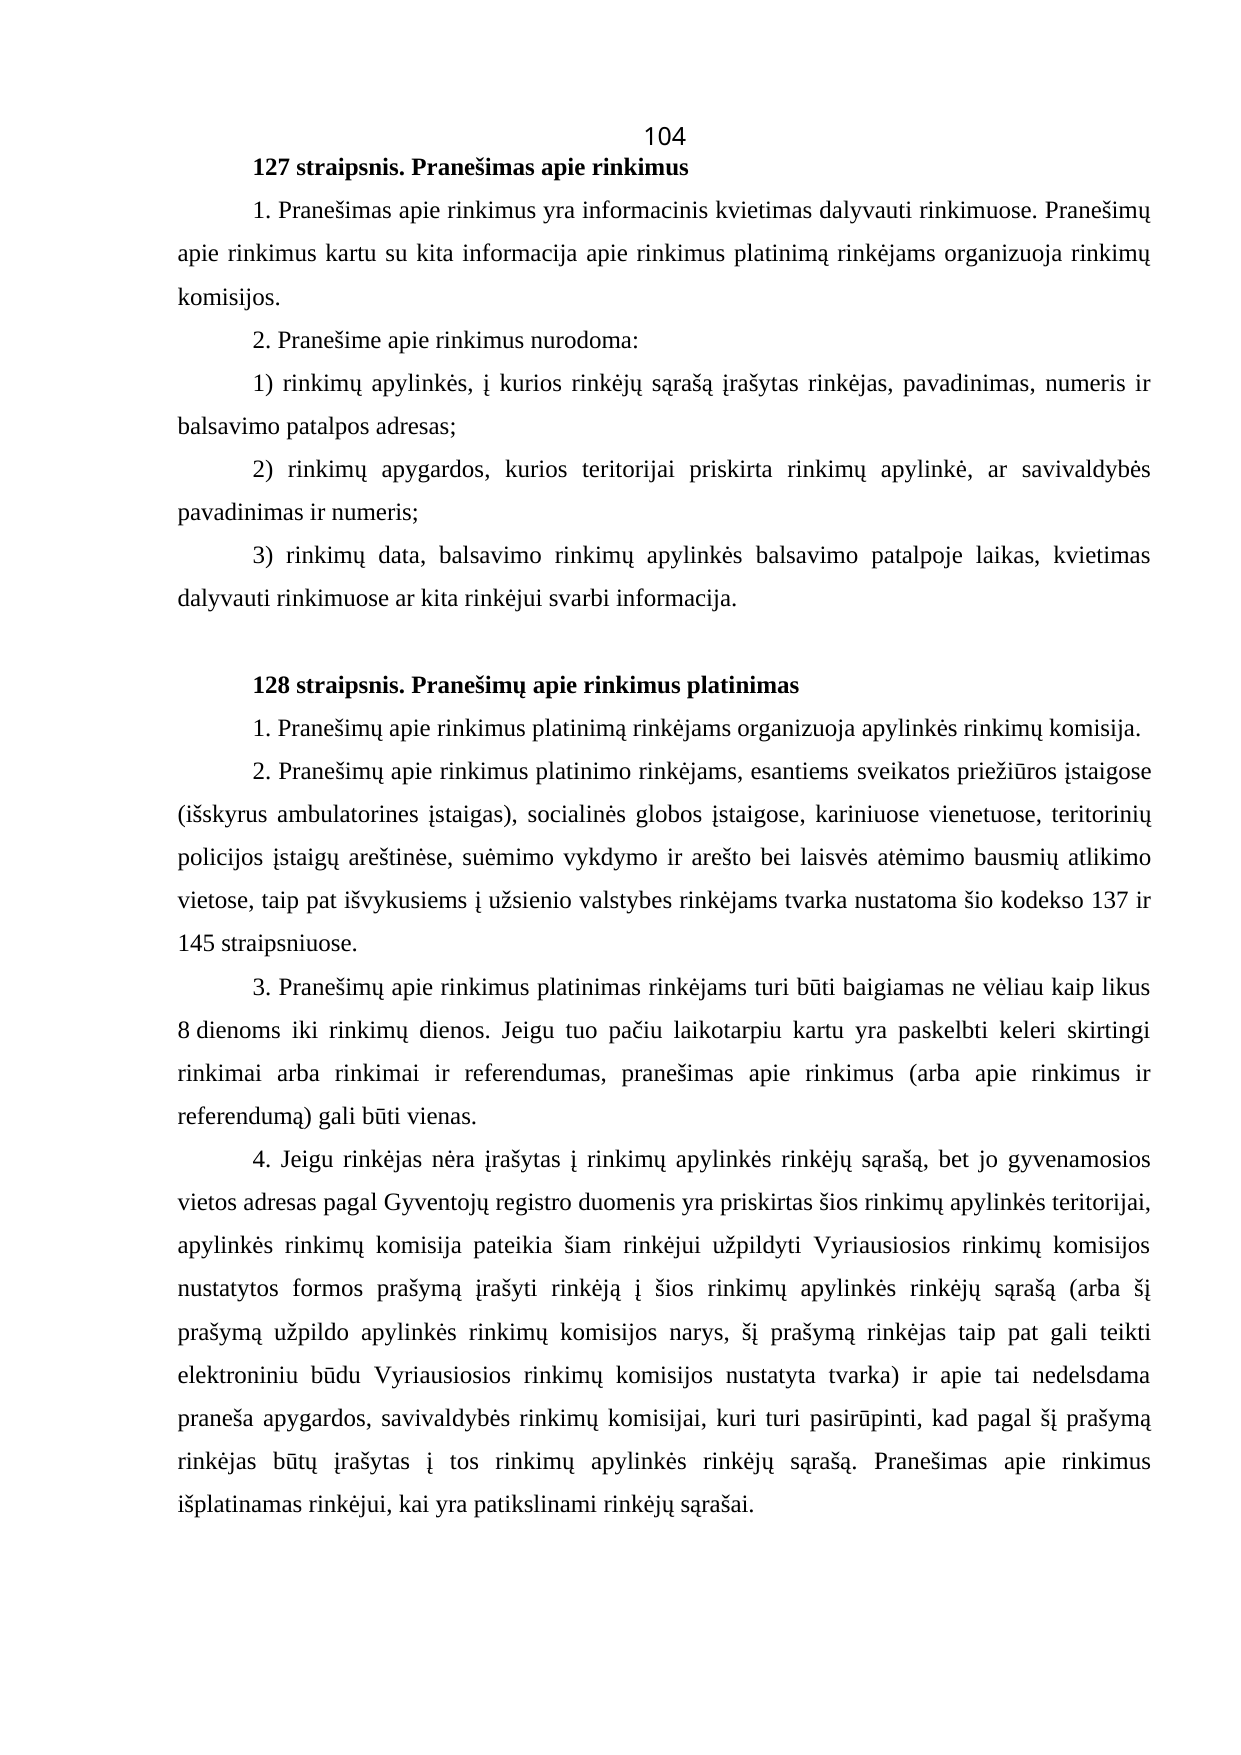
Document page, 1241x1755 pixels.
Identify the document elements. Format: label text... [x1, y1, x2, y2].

text 2) rinkimų apygardos, kurios teritorijai priskirta rinkimų apylinkė, ar savivaldybės pavadinimas ir numeris; [177, 454, 1152, 526]
text 128 straipsnis. Pranešimų apie rinkimus platinimas [177, 670, 1152, 698]
text 3. Pranešimų apie rinkimus platinimas rinkėjams turi būti baigiamas ne vėliau kaip likus 8 dienoms iki rinkimų dienos. Jeigu tuo pačiu laikotarpiu kartu yra paskelbti keleri skirtingi rinkimai arba rinkimai ir referendumas, pranešimas apie rinkimus (arba apie rinkimus ir referendumą) gali būti vienas. [177, 972, 1152, 1130]
text 4. Jeigu rinkėjas nėra įrašytas į rinkimų apylinkės rinkėjų sąrašą, bet jo gyvenamosios vietos adresas pagal Gyventojų registro duomenis yra priskirtas šios rinkimų apylinkės teritorijai, apylinkės rinkimų komisija pateikia šiam rinkėjui užpildyti Vyriausiosios rinkimų komisijos nustatytos formos prašymą įrašyti rinkėją į šios rinkimų apylinkės rinkėjų sąrašą (arba šį prašymą užpildo apylinkės rinkimų komisijos narys, šį prašymą rinkėjas taip pat gali teikti elektroniniu būdu Vyriausiosios rinkimų komisijos nustatyta tvarka) ir apie tai nedelsdama praneša apygardos, savivaldybės rinkimų komisijai, kuri turi pasirūpinti, kad pagal šį prašymą rinkėjas būtų įrašytas į tos rinkimų apylinkės rinkėjų sąrašą. Pranešimas apie rinkimus išplatinamas rinkėjui, kai yra patikslinami rinkėjų sąrašai. [177, 1144, 1152, 1518]
text 1) rinkimų apylinkės, į kurios rinkėjų sąrašą įrašytas rinkėjas, pavadinimas, numeris ir balsavimo patalpos adresas; [177, 368, 1152, 440]
text 2. Pranešime apie rinkimus nurodoma: [177, 325, 1152, 353]
text 1. Pranešimas apie rinkimus yra informacinis kvietimas dalyvauti rinkimuose. Pranešimų apie rinkimus kartu su kita informacija apie rinkimus platinimą rinkėjams organizuoja rinkimų komisijos. [177, 195, 1152, 310]
text 3) rinkimų data, balsavimo rinkimų apylinkės balsavimo patalpoje laikas, kvietimas dalyvauti rinkimuose ar kita rinkėjui svarbi informacija. [177, 540, 1152, 612]
text 1. Pranešimų apie rinkimus platinimą rinkėjams organizuoja apylinkės rinkimų komisija. [177, 713, 1152, 742]
text 127 straipsnis. Pranešimas apie rinkimus [177, 152, 1152, 181]
text 2. Pranešimų apie rinkimus platinimo rinkėjams, esantiems sveikatos priežiūros įstaigose (išskyrus ambulatorines įstaigas), socialinės globos įstaigose, kariniuose vienetuose, teritorinių policijos įstaigų areštinėse, suėmimo vykdymo ir arešto bei laisvės atėmimo bausmių atlikimo vietose, taip pat išvykusiems į užsienio valstybes rinkėjams tvarka nustatoma šio kodekso 137 ir 145 straipsniuose. [177, 756, 1152, 957]
